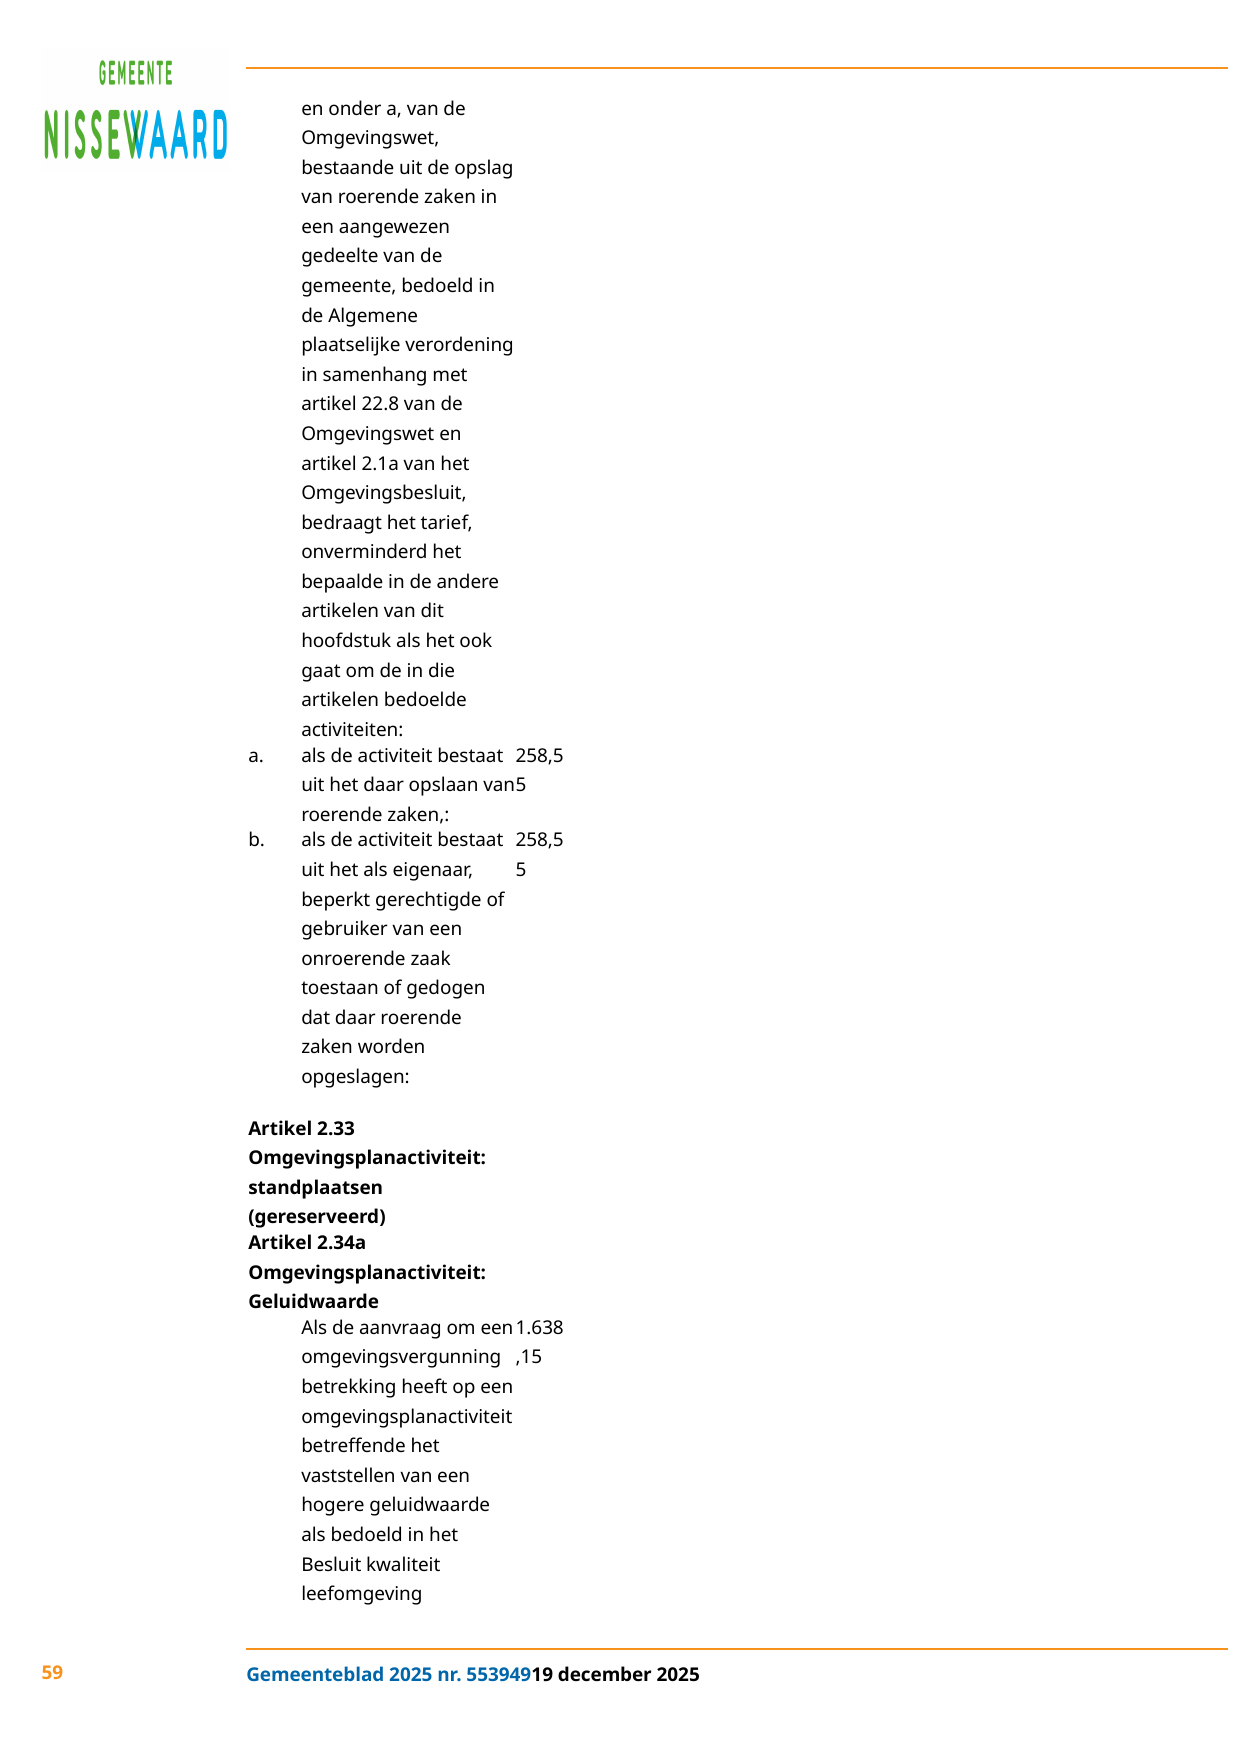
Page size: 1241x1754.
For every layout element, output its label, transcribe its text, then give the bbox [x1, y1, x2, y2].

table_cell [940, 1229, 992, 1314]
table_cell [728, 1115, 780, 1229]
table_cell 258,55 [515, 827, 568, 1089]
table_cell [886, 1089, 939, 1115]
table_cell [834, 1089, 886, 1115]
table_cell [834, 1115, 886, 1229]
table_cell [834, 742, 886, 827]
table_cell [886, 1229, 939, 1314]
table_cell [568, 827, 621, 1089]
table_cell [834, 827, 886, 1089]
table_cell [568, 1229, 621, 1314]
table_cell en onder a, van de Omgevingswet, bestaande uit de opslag van roerende zaken in een aangewezen gedeelte van de gemeente, bedoeld in de Algemene plaatselijke verordening in samenhang met artikel 22.8 van de Omgevingswet en artikel 2.1a van het Omgevingsbesluit, bedraagt het tarief, onverminderd het bepaalde in de andere artikelen van dit hoofdstuk als het ook gaat om de in die artikelen bedoelde activiteiten: [301, 95, 515, 742]
table_cell [621, 1229, 674, 1314]
table_cell [993, 827, 1046, 1089]
table_cell [780, 742, 833, 827]
table_cell [515, 1115, 568, 1229]
table_cell [568, 1115, 621, 1229]
table_cell [728, 1229, 780, 1314]
table_cell [780, 1229, 833, 1314]
table_cell b. [248, 827, 301, 1089]
table_cell [1046, 1089, 1098, 1115]
table_cell Artikel 2.33 Omgevingsplanactiviteit: standplaatsen (gereserveerd) [248, 1115, 515, 1229]
table_cell [674, 1229, 727, 1314]
table_cell Als de aanvraag om een omgevingsvergunning betrekking heeft op een omgevingsplanactiviteit betreffende het vaststellen van een hogere geluidwaarde als bedoeld in het Besluit kwaliteit leefomgeving [301, 1314, 515, 1606]
table_cell [621, 95, 674, 742]
table_cell [886, 1115, 939, 1229]
table_cell [728, 1089, 780, 1115]
table_cell [568, 742, 621, 827]
table_cell [940, 1115, 992, 1229]
table_cell als de activiteit bestaat uit het daar opslaan van roerende zaken,: [301, 742, 515, 827]
table_cell [568, 1314, 621, 1606]
table_cell [674, 1314, 727, 1606]
table_cell [993, 742, 1046, 827]
table_cell [248, 1314, 301, 1606]
table_cell [834, 1314, 886, 1606]
table_cell [886, 742, 939, 827]
table_cell [1046, 95, 1098, 742]
table_cell [780, 1089, 833, 1115]
table_cell [886, 95, 939, 742]
table_cell [1046, 1314, 1098, 1606]
table_cell [940, 1314, 992, 1606]
table_cell [301, 1089, 515, 1115]
table_cell [621, 827, 674, 1089]
table_cell [515, 1229, 568, 1314]
table_cell [674, 827, 727, 1089]
table_cell [1099, 742, 1152, 827]
table_cell [940, 827, 992, 1089]
table_cell Artikel 2.34a Omgevingsplanactiviteit: Geluidwaarde [248, 1229, 515, 1314]
table_cell [1099, 1229, 1152, 1314]
table_cell [1099, 827, 1152, 1089]
table_cell [674, 95, 727, 742]
table_cell [780, 827, 833, 1089]
table_cell 1.638,15 [515, 1314, 568, 1606]
table_cell [993, 1314, 1046, 1606]
table_cell [515, 1089, 568, 1115]
table_cell [940, 742, 992, 827]
table_cell [940, 95, 992, 742]
table_cell [728, 827, 780, 1089]
picture [41, 47, 231, 172]
table_cell [674, 1115, 727, 1229]
table_cell [1099, 1115, 1152, 1229]
table_cell [834, 95, 886, 742]
table_cell [940, 1089, 992, 1115]
table_cell [993, 1089, 1046, 1115]
table_cell [1099, 1089, 1152, 1115]
table_cell [674, 742, 727, 827]
table_cell [780, 95, 833, 742]
table_cell [728, 742, 780, 827]
table_cell [621, 742, 674, 827]
table_cell [993, 95, 1046, 742]
table_cell [568, 1089, 621, 1115]
table_cell [248, 95, 301, 742]
table_cell [621, 1314, 674, 1606]
table_cell a. [248, 742, 301, 827]
table_cell [568, 95, 621, 742]
table_cell [1046, 1229, 1098, 1314]
table_cell [780, 1314, 833, 1606]
table_cell [674, 1089, 727, 1115]
table_cell [728, 1314, 780, 1606]
table_cell [1099, 95, 1152, 742]
table_cell als de activiteit bestaat uit het als eigenaar, beperkt gerechtigde of gebruiker van een onroerende zaak toestaan of gedogen dat daar roerende zaken worden opgeslagen: [301, 827, 515, 1089]
table_cell [1046, 1115, 1098, 1229]
table_cell [1046, 742, 1098, 827]
table_cell [621, 1115, 674, 1229]
table_cell [1099, 1314, 1152, 1606]
table_cell [1046, 827, 1098, 1089]
table_cell [993, 1229, 1046, 1314]
table_cell [886, 827, 939, 1089]
table_cell [834, 1229, 886, 1314]
table_cell [780, 1115, 833, 1229]
table_cell [993, 1115, 1046, 1229]
table_cell [621, 1089, 674, 1115]
table_cell 258,55 [515, 742, 568, 827]
table_cell [515, 95, 568, 742]
table_cell [728, 95, 780, 742]
table_cell [248, 1089, 301, 1115]
table_cell [886, 1314, 939, 1606]
